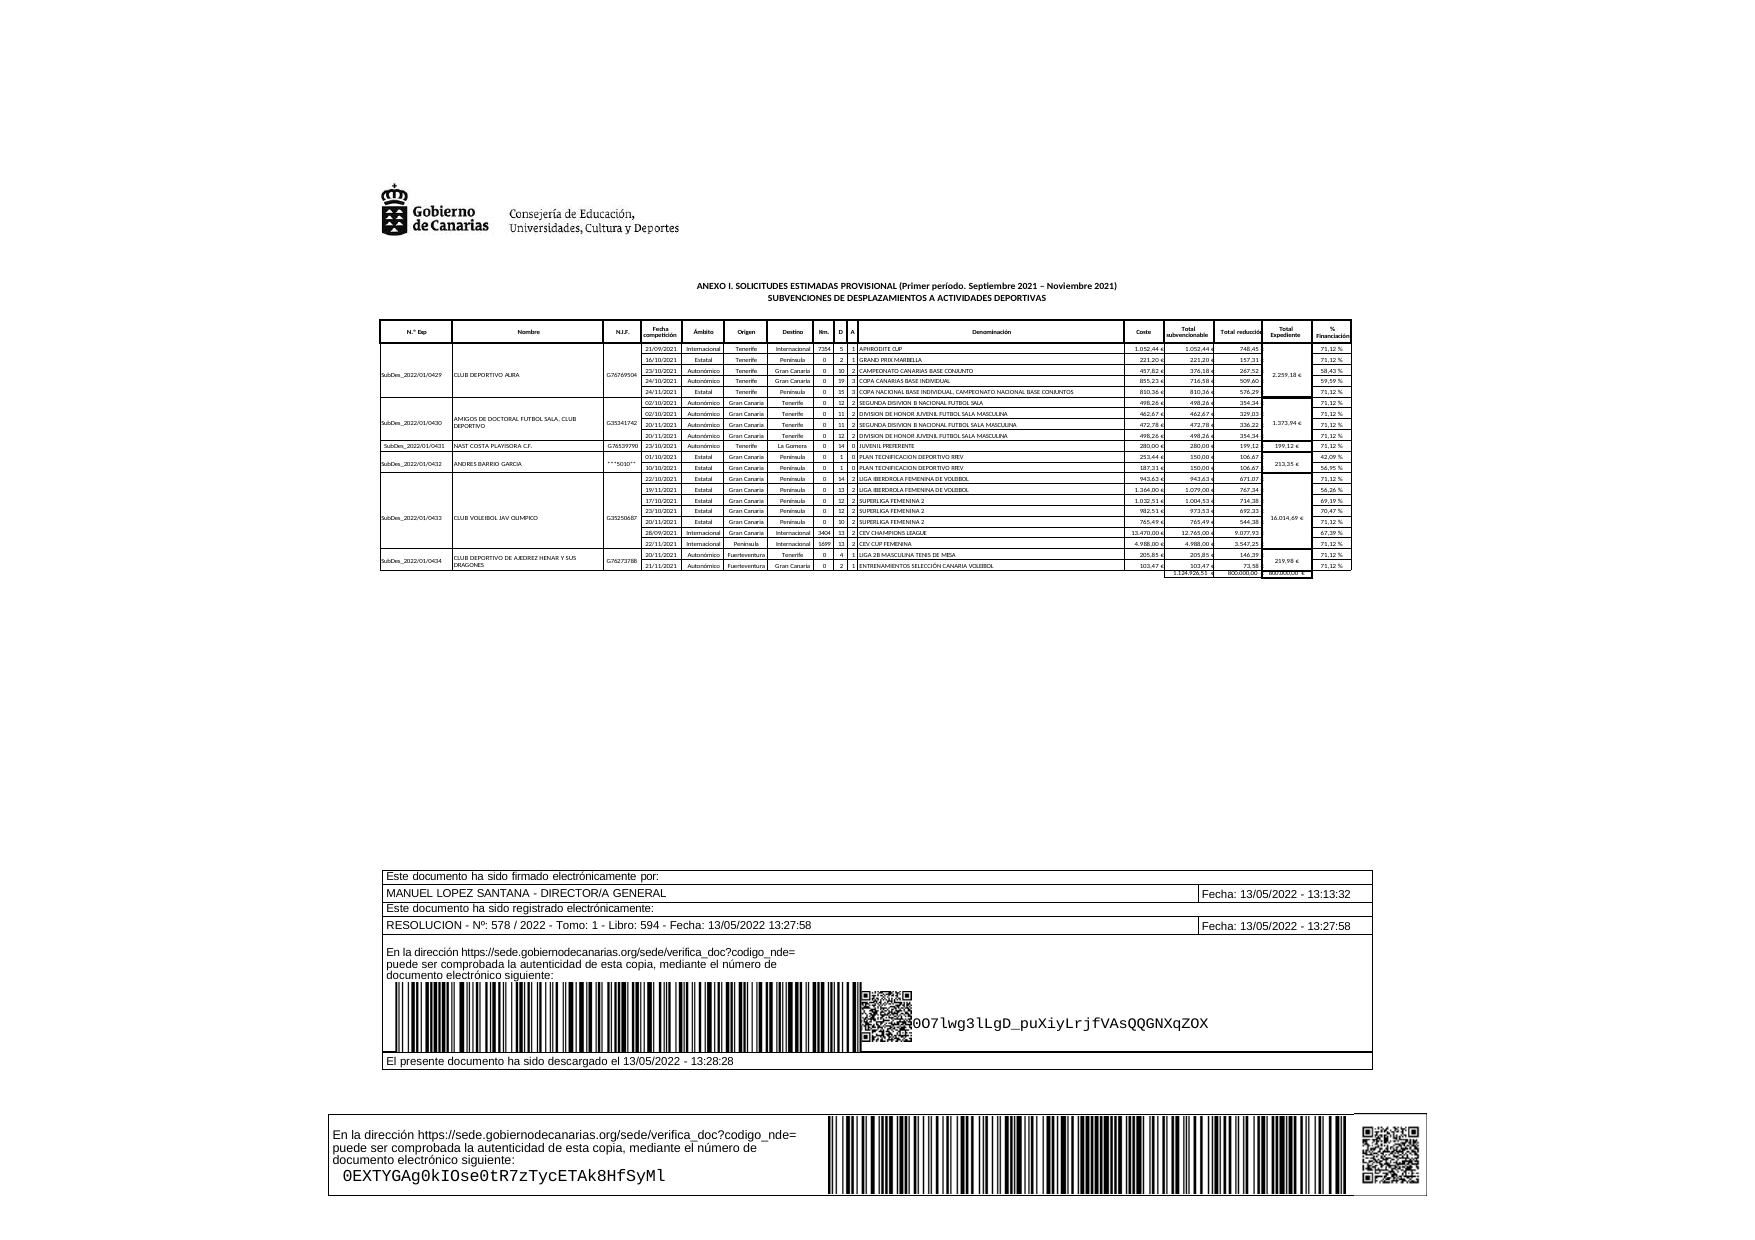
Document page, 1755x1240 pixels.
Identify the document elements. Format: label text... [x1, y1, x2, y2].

table_cell 855,23 € [1125, 376, 1164, 386]
table_cell APHRODITE CUP [858, 344, 1124, 353]
table_cell Gran Canaria [724, 495, 767, 505]
table_cell 354,34 € [1214, 398, 1261, 407]
table_cell Estatal [682, 506, 723, 516]
table_cell PLAN TECNIFICACION DEPORTIVO RFEV [858, 452, 1124, 461]
table_cell NAST COSTA PLAYISORA C.F. [453, 441, 603, 451]
table_cell Península [768, 473, 813, 483]
table_cell ***5010** [604, 452, 641, 472]
table_cell 0 [848, 441, 857, 451]
table_cell 472,78 € [1165, 419, 1213, 429]
table_cell 973,53 € [1165, 506, 1213, 516]
table_cell 71,12 % [1313, 430, 1351, 440]
table_cell 2 [848, 495, 857, 505]
table_header N.º Exp [381, 321, 451, 342]
table_cell 457,82 € [1125, 365, 1164, 375]
table_cell 58,43 % [1313, 365, 1351, 375]
table_header Total Expediente [1263, 321, 1311, 342]
table_cell Autonómico [682, 376, 723, 386]
table_cell 354,34 € [1214, 430, 1261, 440]
table_cell 1 [848, 549, 857, 559]
table_header Nombre [453, 321, 602, 342]
table_header % Financiación [1313, 321, 1350, 342]
table_cell 0 [814, 387, 833, 396]
table_cell 20/11/2021 [642, 419, 681, 429]
table_cell 576,29 € [1214, 387, 1261, 396]
table_cell Autonómico [682, 419, 723, 429]
table_cell 2 [848, 398, 857, 407]
table_cell 23/10/2021 [642, 441, 681, 451]
table_cell Península [768, 517, 813, 526]
table_cell LIGA 2B MASCULINA TENIS DE MESA [858, 549, 1124, 559]
table_cell 0 [814, 408, 833, 418]
table_cell 0 [814, 463, 833, 472]
table_cell 671,07 € [1214, 473, 1261, 483]
table_cell 498,26 € [1165, 398, 1213, 407]
table_cell 1 [848, 354, 857, 364]
table_cell 20/11/2021 [642, 549, 681, 559]
table_cell Tenerife [724, 387, 767, 396]
table_cell 7354 [814, 344, 833, 353]
table_cell 10 [834, 365, 847, 375]
table_cell 23/10/2021 [642, 365, 681, 375]
table_cell 0 [814, 398, 833, 407]
table_cell LIGA IBERDROLA FEMENINA DE VOLEIBOL [858, 473, 1124, 483]
table_cell SubDes_2022/01/0429 [381, 344, 452, 396]
table_cell 71,12 % [1313, 344, 1351, 353]
table_cell 1 [834, 452, 847, 461]
table_cell Gran Canaria [768, 365, 813, 375]
table_cell 544,38 € [1214, 517, 1261, 526]
table_cell 1.052,44 € [1165, 344, 1213, 353]
table_cell 2 [834, 354, 847, 364]
table_cell 1.052,44 € [1125, 344, 1164, 353]
table_cell 71,12 % [1313, 408, 1351, 418]
table_cell Fecha: 13/05/2022 - 13:27:58 [1199, 917, 1372, 933]
table_cell 1.004,53 € [1165, 495, 1213, 505]
table_header Destino [768, 321, 812, 342]
table_cell Estatal [682, 463, 723, 472]
table_cell 21/09/2021 [642, 344, 681, 353]
table_cell Internacional [682, 538, 723, 548]
table_cell 02/10/2021 [642, 398, 681, 407]
table_cell 1699 [814, 538, 833, 548]
table_cell 71,12 % [1313, 538, 1351, 548]
table_cell G76539790 [604, 441, 641, 451]
table_cell 1.124.926,51 € [1165, 571, 1213, 577]
table_cell 0 [814, 506, 833, 516]
table_cell 810,36 € [1125, 387, 1164, 396]
table_cell 19/11/2021 [642, 484, 681, 494]
table_cell 23/10/2021 [642, 506, 681, 516]
table_cell Gran Canaria [724, 484, 767, 494]
table_cell 462,67 € [1125, 408, 1164, 418]
table_cell 106,67 € [1214, 463, 1261, 472]
table_cell 71,12 % [1313, 560, 1351, 570]
table_cell AMIGOS DE DOCTORAL FUTBOL SALA, CLUB DEPORTIVO [453, 398, 603, 440]
table_cell Internacional [768, 344, 813, 353]
table_cell ENTRENAMIENTOS SELECCIÓN CANARIA VOLEIBOL [858, 560, 1124, 570]
table_cell 5 [834, 344, 847, 353]
table_cell Estatal [682, 387, 723, 396]
table_cell 12 [834, 430, 847, 440]
table_cell Península [768, 463, 813, 472]
table_cell G35250687 [604, 473, 641, 548]
table_cell 146,39 € [1214, 549, 1261, 559]
table_cell 42,09 % [1313, 452, 1351, 461]
table_cell 69,19 % [1313, 495, 1351, 505]
table_header D [835, 321, 846, 342]
table_cell [380, 571, 1164, 577]
table_cell 187,31 € [1125, 463, 1164, 472]
table_cell 10 [834, 517, 847, 526]
table_cell 106,67 € [1214, 452, 1261, 461]
table_cell 280,00 € [1125, 441, 1164, 451]
table_cell 498,26 € [1165, 430, 1213, 440]
table_cell 462,67 € [1165, 408, 1213, 418]
table_header N.I.F. [604, 321, 640, 342]
table_cell 498,26 € [1125, 398, 1164, 407]
table_cell 71,12 % [1313, 354, 1351, 364]
table_cell La Gomera [768, 441, 813, 451]
table_cell 2 [848, 419, 857, 429]
table_cell Gran Canaria [724, 452, 767, 461]
table_cell 0 [814, 452, 833, 461]
table_header Ámbito [683, 321, 723, 342]
table_cell Gran Canaria [768, 376, 813, 386]
table_cell 1.079,00 € [1165, 484, 1213, 494]
table_cell 1 [834, 463, 847, 472]
table_cell SubDes_2022/01/0431 [381, 441, 452, 451]
table_cell 0 [848, 452, 857, 461]
table_cell PLAN TECNIFICACION DEPORTIVO RFEV [858, 463, 1124, 472]
table_cell Tenerife [768, 398, 813, 407]
table_cell 765,49 € [1165, 517, 1213, 526]
table_cell 692,33 € [1214, 506, 1261, 516]
table_cell 2 [848, 517, 857, 526]
table_cell 2 [848, 528, 857, 537]
table_header Fecha competición [642, 321, 681, 342]
table_cell 0 [848, 463, 857, 472]
table_cell 15 [834, 387, 847, 396]
table_cell 498,26 € [1125, 430, 1164, 440]
table_cell 67,39 % [1313, 528, 1351, 537]
table_cell 59,59 % [1313, 376, 1351, 386]
table_cell Gran Canaria [724, 408, 767, 418]
table_cell 748,45 € [1214, 344, 1261, 353]
table_header Coste [1125, 321, 1163, 342]
table_cell 336,22 € [1214, 419, 1261, 429]
table_cell 16/10/2021 [642, 354, 681, 364]
table_cell 943,63 € [1125, 473, 1164, 483]
table_cell 376,18 € [1165, 365, 1213, 375]
table_cell 0 [814, 549, 833, 559]
table_cell 716,58 € [1165, 376, 1213, 386]
table_cell Península [768, 495, 813, 505]
table_cell 9.077,93 € [1214, 528, 1261, 537]
table_cell RESOLUCION - Nº: 578 / 2022 - Tomo: 1 - Libro: 594 - Fecha: 13/05/2022 13:27:58 [383, 917, 1198, 933]
table_cell 800.000,00 € [1214, 571, 1261, 577]
table_cell 71,12 % [1313, 419, 1351, 429]
table_cell Gran Canaria [724, 517, 767, 526]
table_cell Tenerife [724, 354, 767, 364]
table_cell 329,03 € [1214, 408, 1261, 418]
table_cell SUPERLIGA FEMENINA 2 [858, 506, 1124, 516]
table_cell 0 [814, 473, 833, 483]
table_cell [1313, 571, 1351, 577]
table_cell Península [768, 506, 813, 516]
table_cell 12 [834, 398, 847, 407]
table_cell Internacional [768, 538, 813, 548]
table_cell SEGUNDA DISIVION B NACIONAL FUTBOL SALA MASCULINA [858, 419, 1124, 429]
table_cell Tenerife [724, 376, 767, 386]
table_cell MANUEL LOPEZ SANTANA - DIRECTOR/A GENERAL [383, 885, 1198, 902]
table_cell 13 [834, 484, 847, 494]
table_cell 767,34 € [1214, 484, 1261, 494]
table_cell 20/11/2021 [642, 430, 681, 440]
table_cell Gran Canaria [768, 560, 813, 570]
table_cell Península [768, 484, 813, 494]
table_cell Península [768, 354, 813, 364]
table_header Total subvencionable [1165, 321, 1213, 342]
table_cell Gran Canaria [724, 473, 767, 483]
table_cell 157,31 € [1214, 354, 1261, 364]
table_cell Gran Canaria [724, 463, 767, 472]
table_cell SubDes_2022/01/0433 [381, 473, 452, 548]
table_cell 800.000,00 € [1263, 572, 1311, 577]
table_cell 103,47 € [1125, 560, 1164, 570]
table_cell 221,20 € [1125, 354, 1164, 364]
table_cell Autonómico [682, 408, 723, 418]
table_cell Internacional [768, 528, 813, 537]
table_cell 02/10/2021 [642, 408, 681, 418]
table_cell 1 [848, 560, 857, 570]
table_cell 71,12 % [1313, 549, 1351, 559]
table_cell En la dirección https://sede.gobiernodecanarias.org/sede/verifica_doc?codigo_nde= puede ser comprobada la autenticidad de esta copia, mediante el número de documento electrónico siguiente: 0O7lwg3lLgD_puXiyLrjfVAsQQGNXqZOX [383, 935, 1372, 1051]
table_cell CLUB DEPORTIVO AURA [453, 344, 603, 396]
table_cell Estatal [682, 452, 723, 461]
table_cell DIVISION DE HONOR JUVENIL FUTBOL SALA MASCULINA [858, 430, 1124, 440]
table_cell 24/10/2021 [642, 376, 681, 386]
table_cell 01/10/2021 [642, 452, 681, 461]
table_cell 2 [848, 430, 857, 440]
table_cell G76273788 [604, 549, 641, 570]
table_cell 0 [814, 441, 833, 451]
table_cell Tenerife [768, 419, 813, 429]
table_cell Internacional [682, 344, 723, 353]
table_cell 20/11/2021 [642, 517, 681, 526]
table_cell 253,44 € [1125, 452, 1164, 461]
table_header A [848, 321, 857, 342]
table_cell 13 [834, 538, 847, 548]
table_cell 24/11/2021 [642, 387, 681, 396]
table_cell 12 [834, 495, 847, 505]
table_cell 70,47 % [1313, 506, 1351, 516]
table_cell COPA CANARIAS BASE INDIVIDUAL [858, 376, 1124, 386]
table_cell 2 [848, 484, 857, 494]
table_cell Península [768, 452, 813, 461]
table_cell 267,52 € [1214, 365, 1261, 375]
table_cell 3.547,25 € [1214, 538, 1261, 548]
table_cell DIVISION DE HONOR JUVENIL FUTBOL SALA MASCULINA [858, 408, 1124, 418]
table_cell Internacional [682, 528, 723, 537]
table_cell 2 [848, 538, 857, 548]
table_cell 14 [834, 473, 847, 483]
table_cell 221,20 € [1165, 354, 1213, 364]
table_cell 56,26 % [1313, 484, 1351, 494]
table_cell Estatal [682, 484, 723, 494]
table_cell Tenerife [768, 430, 813, 440]
table_cell 0 [814, 365, 833, 375]
table_cell El presente documento ha sido descargado el 13/05/2022 - 13:28:28 [383, 1053, 1372, 1069]
table_cell 0 [814, 560, 833, 570]
table_cell 714,38 € [1214, 495, 1261, 505]
table_cell Gran Canaria [724, 528, 767, 537]
table_header Este documento ha sido firmado electrónicamente por: [383, 871, 1372, 884]
table_cell 1.032,51 € [1125, 495, 1164, 505]
table_cell Estatal [682, 354, 723, 364]
table_cell Gran Canaria [724, 506, 767, 516]
table_cell CEV CHAMPIONS LEAGUE [858, 528, 1124, 537]
table_cell 1.364,00 € [1125, 484, 1164, 494]
table_cell Gran Canaria [724, 398, 767, 407]
table_cell 472,78 € [1125, 419, 1164, 429]
table_cell SUPERLIGA FEMENINA 2 [858, 495, 1124, 505]
table_cell Tenerife [724, 441, 767, 451]
table_cell 13 [834, 528, 847, 537]
table_cell SEGUNDA DISIVION B NACIONAL FUTBOL SALA [858, 398, 1124, 407]
text ANEXO I. SOLICITUDES ESTIMADAS PROVISIONAL (Primer período. Septiembre 2021 – Noviembre 2021) SUBVENCIONES DE DESPLAZAMIENTOS A ACTIVIDADES DEPORTIVAS [697, 280, 1154, 303]
table_cell 213,35 € [1263, 453, 1311, 472]
table_cell 16.014,69 € [1263, 474, 1311, 548]
table_cell Autonómico [682, 560, 723, 570]
table_cell Península [724, 538, 767, 548]
table_cell Estatal [682, 517, 723, 526]
table_cell 71,12 % [1313, 473, 1351, 483]
table_cell JUVENIL PREFERENTE [858, 441, 1124, 451]
table_cell Península [768, 387, 813, 396]
table_cell Fecha: 13/05/2022 - 13:13:32 [1199, 885, 1372, 902]
table_cell 0 [814, 495, 833, 505]
table_cell 11 [834, 408, 847, 418]
table_cell 943,63 € [1165, 473, 1213, 483]
table_cell 982,51 € [1125, 506, 1164, 516]
table_cell 12 [834, 506, 847, 516]
table_cell CAMPEONATO CANARIAS BASE CONJUNTO [858, 365, 1124, 375]
table_cell Autonómico [682, 441, 723, 451]
table_cell 71,12 % [1313, 398, 1351, 407]
table_cell 73,58 € [1214, 560, 1261, 570]
table_cell 3 [848, 387, 857, 396]
table_cell 4.988,00 € [1165, 538, 1213, 548]
table_cell Tenerife [724, 344, 767, 353]
table_cell 71,12 % [1313, 517, 1351, 526]
table_cell 10/10/2021 [642, 463, 681, 472]
table_cell 17/10/2021 [642, 495, 681, 505]
table_cell 103,47 € [1165, 560, 1213, 570]
table_cell ANDRES BARRIO GARCIA [453, 452, 603, 472]
table_cell 22/11/2021 [642, 538, 681, 548]
table_cell COPA NACIONAL BASE INDIVIDUAL, CAMPEONATO NACIONAL BASE CONJUNTOS [858, 387, 1124, 396]
table_cell 11 [834, 419, 847, 429]
table_cell GRAND PRIX MARBELLA [858, 354, 1124, 364]
table_cell 2 [834, 560, 847, 570]
table_cell 205,85 € [1165, 549, 1213, 559]
table_cell Autonómico [682, 430, 723, 440]
table_header Km. [814, 321, 833, 342]
table_cell 28/09/2021 [642, 528, 681, 537]
table_cell 810,36 € [1165, 387, 1213, 396]
table_cell 509,60 € [1214, 376, 1261, 386]
table_cell 3404 [814, 528, 833, 537]
table_cell Autonómico [682, 549, 723, 559]
table_cell 2 [848, 365, 857, 375]
table_cell 22/10/2021 [642, 473, 681, 483]
table_cell 14 [834, 441, 847, 451]
table_cell 0 [814, 430, 833, 440]
table_cell G76769504 [604, 344, 641, 396]
table_cell 199,12 € [1263, 442, 1311, 451]
table_cell 280,00 € [1165, 441, 1213, 451]
table_cell Gran Canaria [724, 419, 767, 429]
table_header Origen [725, 321, 766, 342]
table_cell Fuerteventura [724, 549, 767, 559]
table_cell Tenerife [768, 549, 813, 559]
table_cell 150,00 € [1165, 452, 1213, 461]
table_cell 0 [814, 517, 833, 526]
table_header Total reducción [1215, 321, 1261, 342]
table_cell 219,98 € [1263, 550, 1311, 570]
table_cell 71,12 % [1313, 387, 1351, 396]
table_cell CLUB VOLEIBOL JAV OLIMPICO [453, 473, 603, 548]
table_cell 2 [848, 408, 857, 418]
table_cell 2.259,18 € [1263, 344, 1311, 396]
table_cell 1 [848, 344, 857, 353]
table_cell 0 [814, 354, 833, 364]
table_cell 2 [848, 506, 857, 516]
table_cell 0 [814, 376, 833, 386]
table_cell Estatal [682, 473, 723, 483]
table_cell 13.470,00 € [1125, 528, 1164, 537]
table_cell Gran Canaria [724, 430, 767, 440]
table_cell Autonómico [682, 398, 723, 407]
table_cell Estatal [682, 495, 723, 505]
table_cell 205,85 € [1125, 549, 1164, 559]
table_cell 199,12 € [1214, 441, 1261, 451]
table_cell Tenerife [724, 365, 767, 375]
table_cell Este documento ha sido registrado electrónicamente: [383, 903, 1372, 916]
table_cell 3 [848, 376, 857, 386]
table_cell 21/11/2021 [642, 560, 681, 570]
table_header Denominación [859, 321, 1123, 342]
table_cell SUPERLIGA FEMENINA 2 [858, 517, 1124, 526]
table_cell SubDes_2022/01/0432 [381, 452, 452, 472]
table_cell Tenerife [768, 408, 813, 418]
table_cell Fuerteventura [724, 560, 767, 570]
table_cell CEV CUP FEMENINA [858, 538, 1124, 548]
table_cell G35341742 [604, 398, 641, 440]
table_cell CLUB DEPORTIVO DE AJEDREZ HENAR Y SUS DRAGONES [453, 549, 603, 570]
table_cell 0 [814, 484, 833, 494]
table_cell 150,00 € [1165, 463, 1213, 472]
table_cell 2 [848, 473, 857, 483]
table_cell 12.765,00 € [1165, 528, 1213, 537]
table_cell 19 [834, 376, 847, 386]
table_cell 1.373,94 € [1263, 399, 1311, 440]
table_cell 0 [814, 419, 833, 429]
table_cell LIGA IBERDROLA FEMENINA DE VOLEIBOL [858, 484, 1124, 494]
table_cell 4 [834, 549, 847, 559]
table_cell 71,12 % [1313, 441, 1351, 451]
table_cell SubDes_2022/01/0430 [381, 398, 452, 440]
table_cell SubDes_2022/01/0434 [381, 549, 452, 570]
table_cell Autonómico [682, 365, 723, 375]
table_cell 765,49 € [1125, 517, 1164, 526]
table_cell 56,95 % [1313, 463, 1351, 472]
table_cell 4.988,00 € [1125, 538, 1164, 548]
